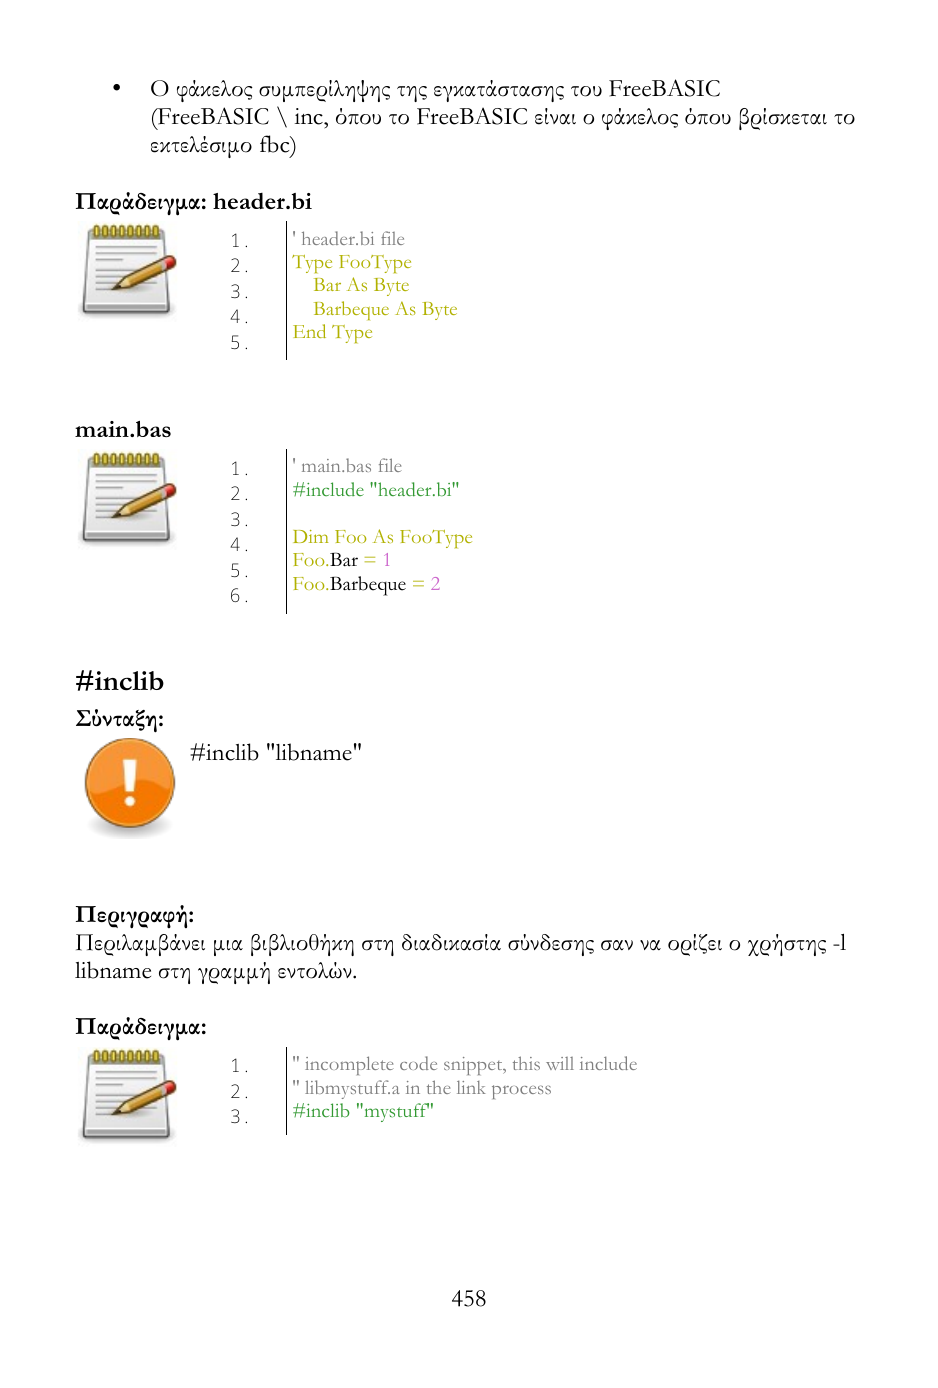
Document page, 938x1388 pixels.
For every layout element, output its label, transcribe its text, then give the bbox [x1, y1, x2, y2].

table_header [186, 221, 286, 360]
text Παράδειγμα: header.bi [75, 187, 862, 216]
table_header [186, 449, 286, 614]
list Ο φάκελος συμπερίληψης της εγκατάστασης του FreeBASIC (FreeBASIC \ inc, όπου το FreeBASIC είναι ο φάκελος όπου βρίσκεται το εκτελέσιμο fbc) [112, 75, 862, 159]
table_header [180, 444, 863, 641]
table_header ' main.bas file #include "header.bi" Dim Foo As FooType Foo.Bar = 1 Foo.Barbeque = 2 [287, 449, 857, 614]
table_header [75, 1041, 180, 1174]
picture [77, 1047, 178, 1147]
text main.bas [75, 415, 862, 443]
text Παράδειγμα: [75, 1013, 862, 1041]
table_header [180, 1041, 863, 1174]
subtitle #inclib [75, 666, 862, 698]
table_header '' incomplete code snippet, this will include '' libmystuff.a in the link process #inclib "mystuff" [287, 1047, 857, 1135]
text Σύνταξη: [75, 705, 862, 733]
table_header ' header.bi file Type FooType Bar As Byte Barbeque As Byte End Type [287, 221, 857, 360]
table_header [75, 444, 180, 641]
table_header [75, 733, 183, 872]
table_header #inclib "libname" [184, 733, 863, 872]
picture [79, 738, 180, 839]
picture [77, 221, 178, 322]
text Περιλαμβάνει μια βιβλιοθήκη στη διαδικασία σύνδεσης σαν να ορίζει ο χρήστης -l libname στη γραμμή εντολών. [75, 929, 862, 985]
table_header [180, 216, 863, 387]
text Περιγραφή: [75, 901, 862, 929]
table_header [75, 216, 180, 387]
picture [77, 449, 178, 550]
table_header [186, 1047, 286, 1135]
